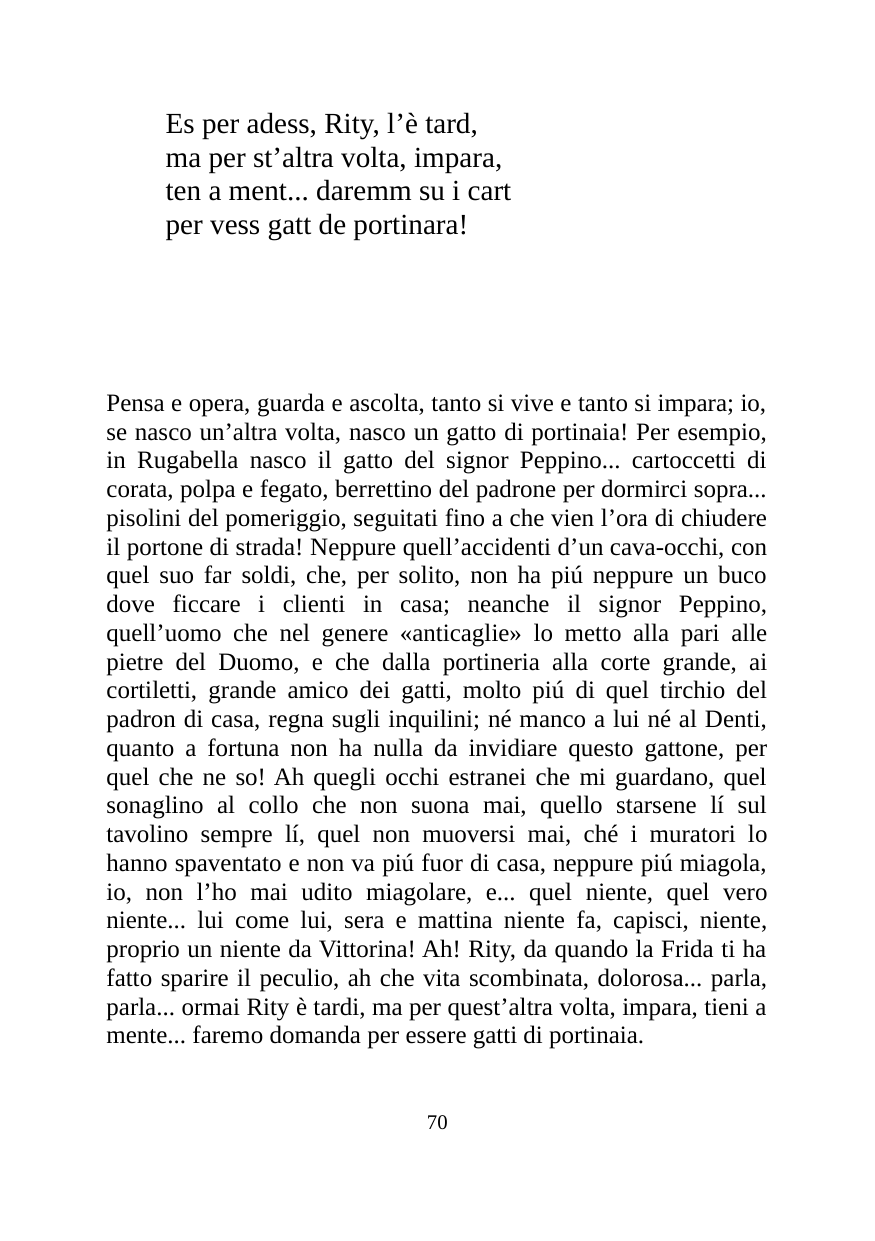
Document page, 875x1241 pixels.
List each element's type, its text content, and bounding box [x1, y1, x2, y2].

text Pensa e opera, guarda e ascolta, tanto si vive e tanto si impara; io, se nasco un’altra volta, nasco un gatto di portinaia! Per esempio, in Rugabella nasco il gatto del signor Peppino... cartoccetti di corata, polpa e fegato, berrettino del padrone per dormirci sopra... pisolini del pomeriggio, seguitati fino a che vien l’ora di chiudere il portone di strada! Neppure quell’accidenti d’un cava-occhi, con quel suo far soldi, che, per solito, non ha piú neppure un buco dove ficcare i clienti in casa; neanche il signor Peppino, quell’uomo che nel genere «anticaglie» lo metto alla pari alle pietre del Duomo, e che dalla portineria alla corte grande, ai cortiletti, grande amico dei gatti, molto piú di quel tirchio del padron di casa, regna sugli inquilini; né manco a lui né al Denti, quanto a fortuna non ha nulla da invidiare questo gattone, per quel che ne so! Ah quegli occhi estranei che mi guardano, quel sonaglino al collo che non suona mai, quello starsene lí sul tavolino sempre lí, quel non muoversi mai, ché i muratori lo hanno spaventato e non va piú fuor di casa, neppure piú miagola, io, non l’ho mai udito miagolare, e... quel niente, quel vero niente... lui come lui, sera e mattina niente fa, capisci, niente, proprio un niente da Vittorina! Ah! Rity, da quando la Frida ti ha fatto sparire il peculio, ah che vita scombinata, dolorosa... parla, parla... ormai Rity è tardi, ma per quest’altra volta, impara, tieni a mente... faremo domanda per essere gatti di portinaia. [106, 388, 768, 1049]
text Es per adess, Rity, l’è tard, ma per st’altra volta, impara, ten a ment... daremm su i cart per vess gatt de portinara! [165, 106, 768, 240]
